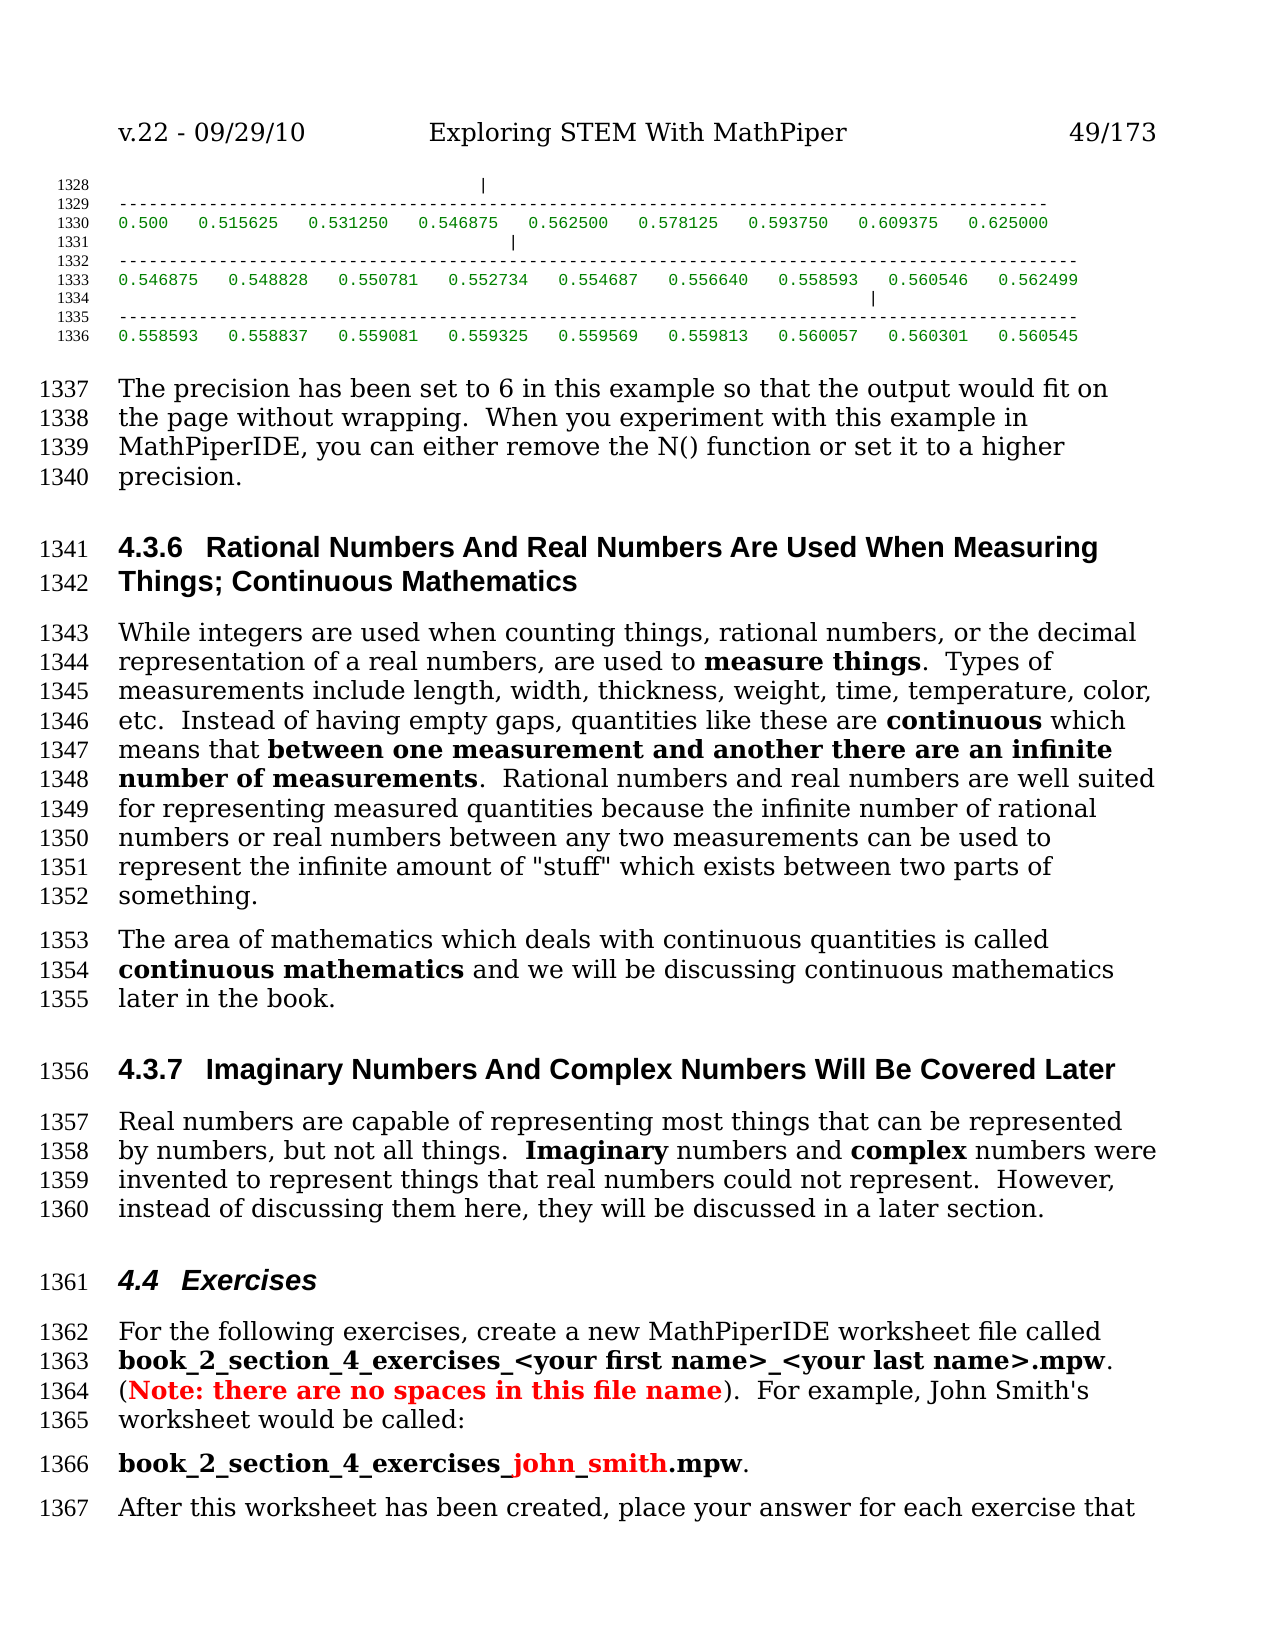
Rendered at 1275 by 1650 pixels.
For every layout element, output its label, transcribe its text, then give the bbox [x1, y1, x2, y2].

text The area of mathematics which deals with continuous quantities is called continuous mathematics and we will be discussing continuous mathematics later in the book. [118, 926, 1157, 1013]
text 0.558593 0.558837 0.559081 0.559325 0.559569 0.559813 0.560057 0.560301 0.560545 [118, 328, 1157, 346]
text | [118, 290, 1157, 309]
text ------------------------------------------------------------------------------------------------ [118, 252, 1157, 271]
text While integers are used when counting things, rational numbers, or the decimal representation of a real numbers, are used to measure things. Types of measurements include length, width, thickness, weight, time, temperature, color, etc. Instead of having empty gaps, quantities like these are continuous which means that between one measurement and another there are an infinite number of measurements. Rational numbers and real numbers are well suited for representing measured quantities because the infinite number of rational numbers or real numbers between any two measurements can be used to represent the infinite amount of "stuff" which exists between two parts of something. [118, 618, 1157, 911]
text For the following exercises, create a new MathPiperIDE worksheet file called book_2_section_4_exercises_<your first name>_<your last name>.mpw. (Note: there are no spaces in this file name). For example, John Smith's worksheet would be called: [118, 1317, 1157, 1434]
text | [118, 177, 1157, 196]
text Real numbers are capable of representing most things that can be represented by numbers, but not all things. Imaginary numbers and complex numbers were invented to represent things that real numbers could not represent. However, instead of discussing them here, they will be discussed in a later section. [118, 1107, 1157, 1224]
subtitle Imaginary Numbers And Complex Numbers Will Be Covered Later [118, 1052, 1157, 1086]
text | [118, 233, 1157, 252]
text --------------------------------------------------------------------------------------------- [118, 196, 1157, 214]
text ------------------------------------------------------------------------------------------------ [118, 309, 1157, 328]
text 0.500 0.515625 0.531250 0.546875 0.562500 0.578125 0.593750 0.609375 0.625000 [118, 214, 1157, 233]
subtitle Exercises [118, 1263, 1157, 1296]
text The precision has been set to 6 in this example so that the output would fit on the page without wrapping. When you experiment with this example in MathPiperIDE, you can either remove the N() function or set it to a higher precision. [118, 374, 1157, 491]
text book_2_section_4_exercises_john_smith.mpw. [118, 1449, 1157, 1479]
text 0.546875 0.548828 0.550781 0.552734 0.554687 0.556640 0.558593 0.560546 0.562499 [118, 271, 1157, 290]
text After this worksheet has been created, place your answer for each exercise that [118, 1494, 1157, 1523]
subtitle Rational Numbers And Real Numbers Are Used When Measuring Things; Continuous Mathematics [118, 530, 1157, 597]
